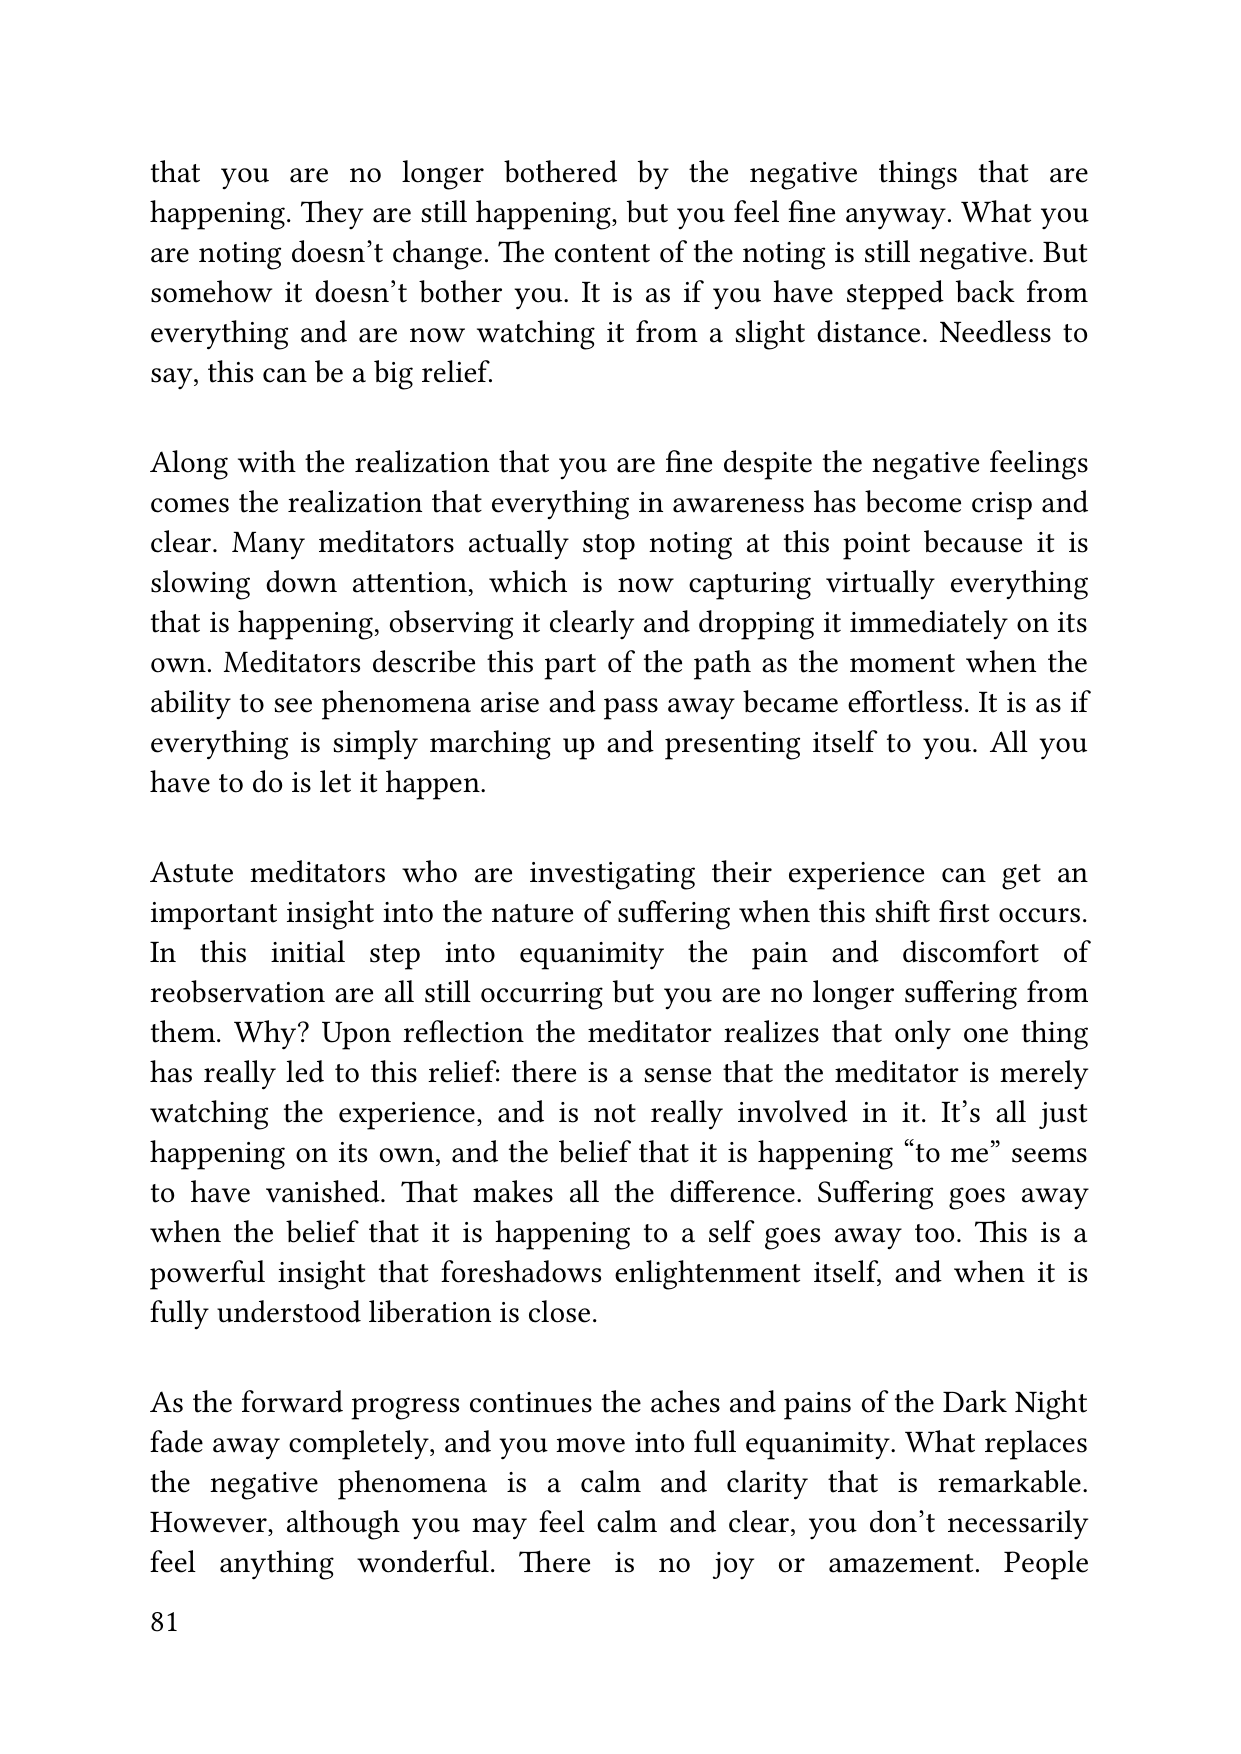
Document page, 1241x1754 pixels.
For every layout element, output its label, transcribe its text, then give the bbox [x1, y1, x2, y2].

text As the forward progress continues the aches and pains of the Dark Night fade away completely, and you move into full equanimity. What replaces the negative phenomena is a calm and clarity that is remarkable. However, although you may feel calm and clear, you don’t necessarily feel anything wonderful. There is no joy or amazement. People [150, 1380, 1090, 1580]
text Along with the realization that you are fine despite the negative feelings comes the realization that everything in awareness has become crisp and clear. Many meditators actually stop noting at this point because it is slowing down attention, which is now capturing virtually everything that is happening, observing it clearly and dropping it immediately on its own. Meditators describe this part of the path as the moment when the ability to see phenomena arise and pass away became effortless. It is as if everything is simply marching up and presenting itself to you. All you have to do is let it happen. [150, 440, 1090, 800]
text that you are no longer bothered by the negative things that are happening. They are still happening, but you feel fine anyway. What you are noting doesn’t change. The content of the noting is still negative. But somehow it doesn’t bother you. It is as if you have stepped back from everything and are now watching it from a slight distance. Needless to say, this can be a big relief. [150, 150, 1090, 390]
text Astute meditators who are investigating their experience can get an important insight into the nature of suffering when this shift first occurs. In this initial step into equanimity the pain and discomfort of reobservation are all still occurring but you are no longer suffering from them. Why? Upon reflection the meditator realizes that only one thing has really led to this relief: there is a sense that the meditator is merely watching the experience, and is not really involved in it. It’s all just happening on its own, and the belief that it is happening “to me” seems to have vanished. That makes all the difference. Suffering goes away when the belief that it is happening to a self goes away too. This is a powerful insight that foreshadows enlightenment itself, and when it is fully understood liberation is close. [150, 850, 1090, 1330]
